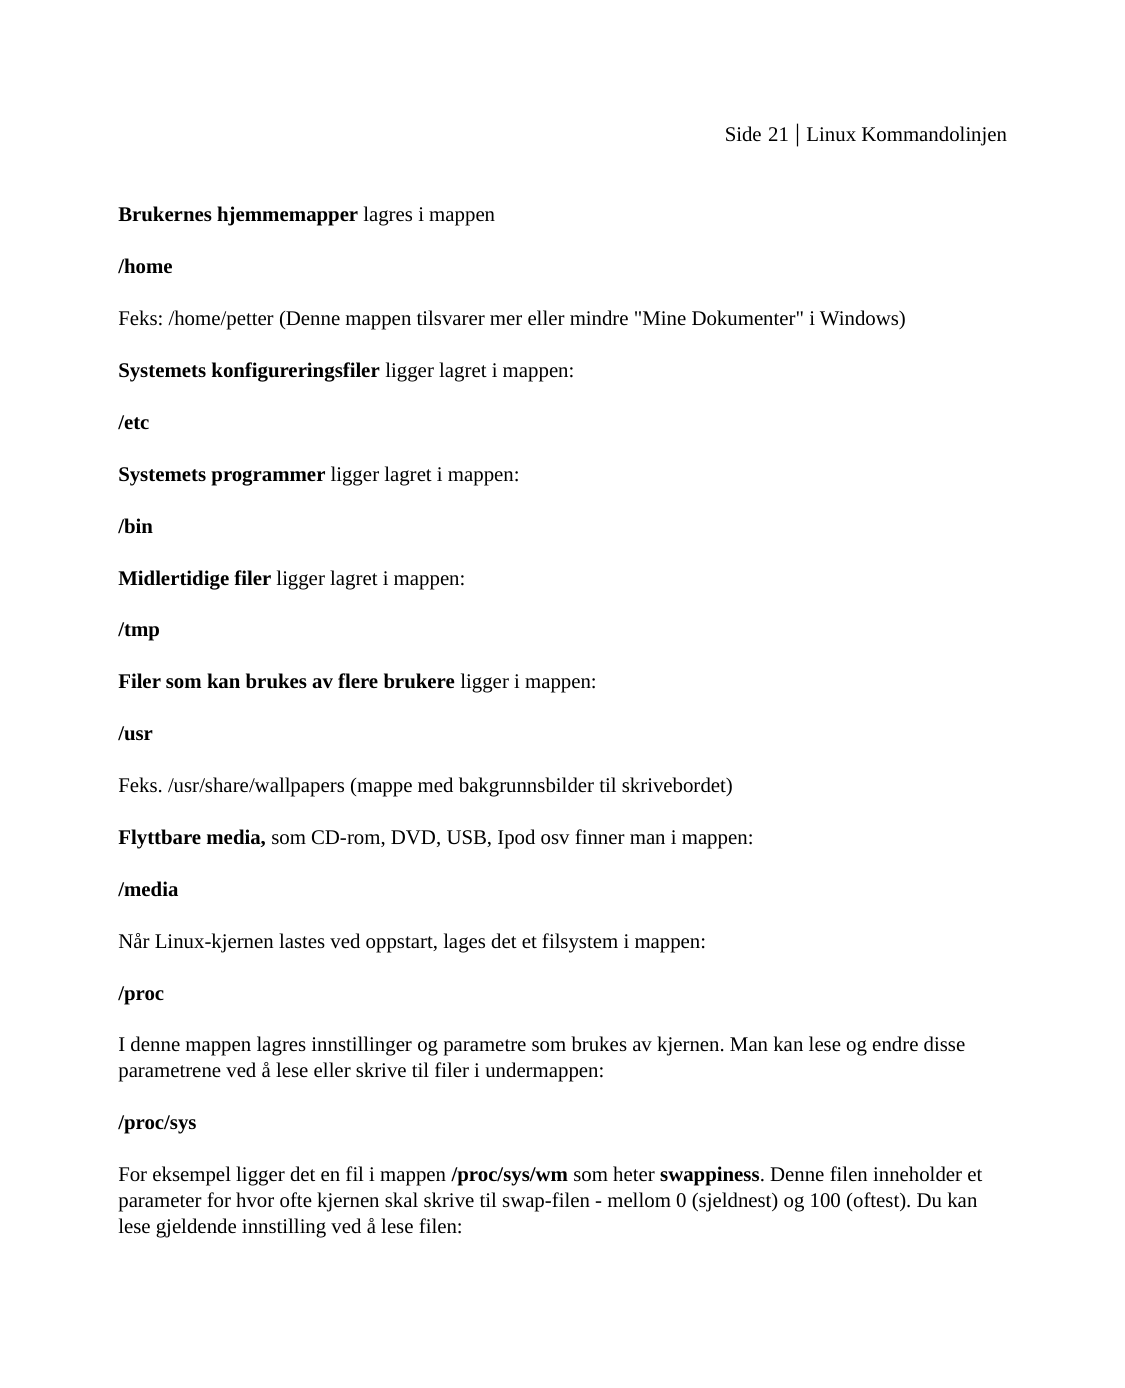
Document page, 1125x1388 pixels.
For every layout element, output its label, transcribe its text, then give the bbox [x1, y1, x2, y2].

text Brukernes hjemmemapper lagres i mappen /home Feks: /home/petter (Denne mappen tilsvarer mer eller mindre "Mine Dokumenter" i Windows) Systemets konfigureringsfiler ligger lagret i mappen: /etc Systemets programmer ligger lagret i mappen: /bin Midlertidige filer ligger lagret i mappen: /tmp Filer som kan brukes av flere brukere ligger i mappen: /usr Feks. /usr/share/wallpapers (mappe med bakgrunnsbilder til skrivebordet) Flyttbare media, som CD-rom, DVD, USB, Ipod osv finner man i mappen: /media Når Linux-kjernen lastes ved oppstart, lages det et filsystem i mappen: /proc I denne mappen lagres innstillinger og parametre som brukes av kjernen. Man kan lese og endre disse parametrene ved å lese eller skrive til filer i undermappen: /proc/sys For eksempel ligger det en fil i mappen /proc/sys/wm som heter swappiness. Denne filen inneholder et parameter for hvor ofte kjernen skal skrive til swap-filen - mellom 0 (sjeldnest) og 100 (oftest). Du kan lese gjeldende innstilling ved å lese filen: [118, 176, 1007, 1264]
